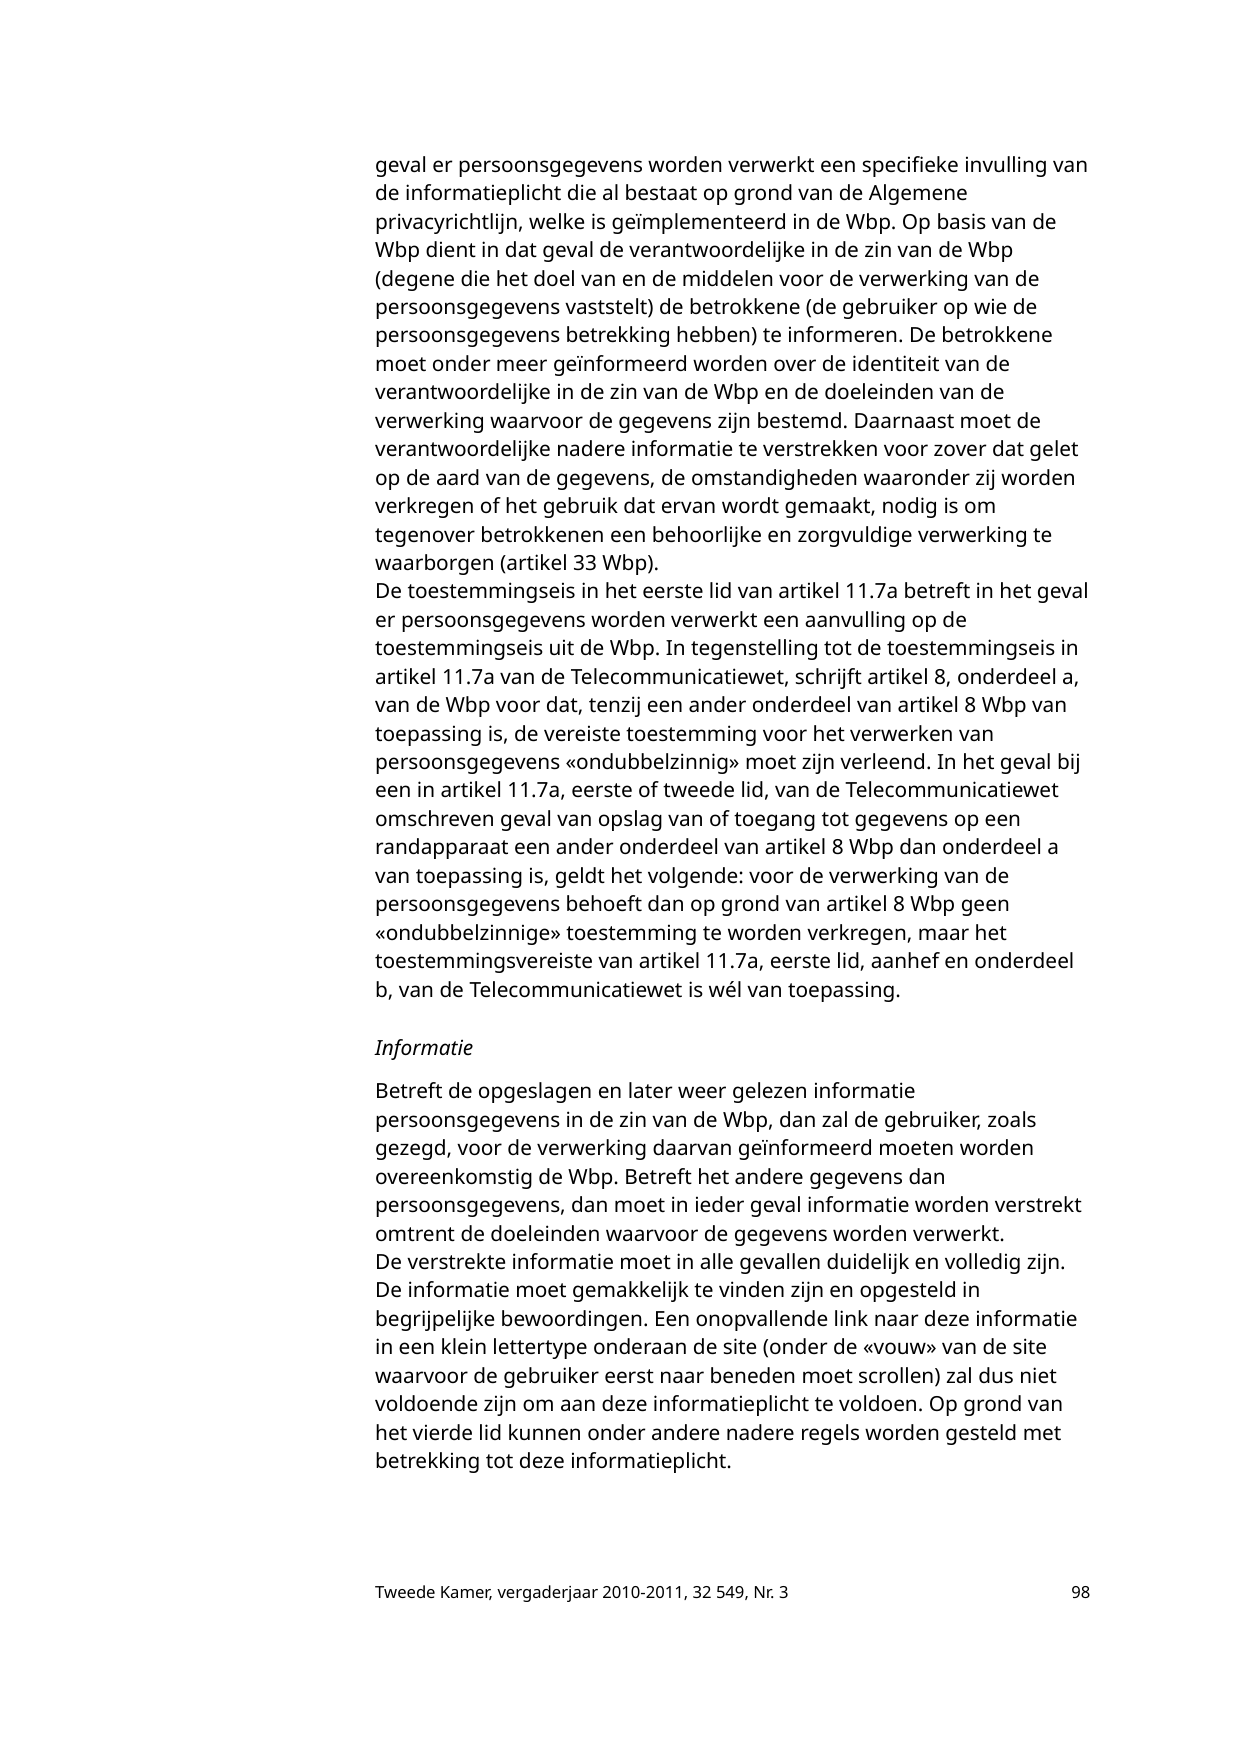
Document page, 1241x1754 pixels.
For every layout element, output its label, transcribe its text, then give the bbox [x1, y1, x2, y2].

text De toestemmingseis in het eerste lid van artikel 11.7a betreft in het geval er persoonsgegevens worden verwerkt een aanvulling op de toestemmingseis uit de Wbp. In tegenstelling tot de toestemmingseis in artikel 11.7a van de Telecommunicatiewet, schrijft artikel 8, onderdeel a, van de Wbp voor dat, tenzij een ander onderdeel van artikel 8 Wbp van toepassing is, de vereiste toestemming voor het verwerken van persoonsgegevens «ondubbelzinnig» moet zijn verleend. In het geval bij een in artikel 11.7a, eerste of tweede lid, van de Telecommunicatiewet omschreven geval van opslag van of toegang tot gegevens op een randapparaat een ander onderdeel van artikel 8 Wbp dan onderdeel a van toepassing is, geldt het volgende: voor de verwerking van de persoonsgegevens behoeft dan op grond van artikel 8 Wbp geen «ondubbelzinnige» toestemming te worden verkregen, maar het toestemmingsvereiste van artikel 11.7a, eerste lid, aanhef en onderdeel b, van de Telecommunicatiewet is wél van toepassing. [375, 577, 1090, 1003]
text geval er persoonsgegevens worden verwerkt een specifieke invulling van de informatieplicht die al bestaat op grond van de Algemene privacyrichtlijn, welke is geïmplementeerd in de Wbp. Op basis van de Wbp dient in dat geval de verantwoordelijke in de zin van de Wbp (degene die het doel van en de middelen voor de verwerking van de persoonsgegevens vaststelt) de betrokkene (de gebruiker op wie de persoonsgegevens betrekking hebben) te informeren. De betrokkene moet onder meer geïnformeerd worden over de identiteit van de verantwoordelijke in de zin van de Wbp en de doeleinden van de verwerking waarvoor de gegevens zijn bestemd. Daarnaast moet de verantwoordelijke nadere informatie te verstrekken voor zover dat gelet op de aard van de gegevens, de omstandigheden waaronder zij worden verkregen of het gebruik dat ervan wordt gemaakt, nodig is om tegenover betrokkenen een behoorlijke en zorgvuldige verwerking te waarborgen (artikel 33 Wbp). [375, 150, 1090, 577]
text De verstrekte informatie moet in alle gevallen duidelijk en volledig zijn. De informatie moet gemakkelijk te vinden zijn en opgesteld in begrijpelijke bewoordingen. Een onopvallende link naar deze informatie in een klein lettertype onderaan de site (onder de «vouw» van de site waarvoor de gebruiker eerst naar beneden moet scrollen) zal dus niet voldoende zijn om aan deze informatieplicht te voldoen. Op grond van het vierde lid kunnen onder andere nadere regels worden gesteld met betrekking tot deze informatieplicht. [375, 1247, 1090, 1475]
text Informatie [375, 1033, 1090, 1062]
text Betreft de opgeslagen en later weer gelezen informatie persoonsgegevens in de zin van de Wbp, dan zal de gebruiker, zoals gezegd, voor de verwerking daarvan geïnformeerd moeten worden overeenkomstig de Wbp. Betreft het andere gegevens dan persoonsgegevens, dan moet in ieder geval informatie worden verstrekt omtrent de doeleinden waarvoor de gegevens worden verwerkt. [375, 1077, 1090, 1247]
